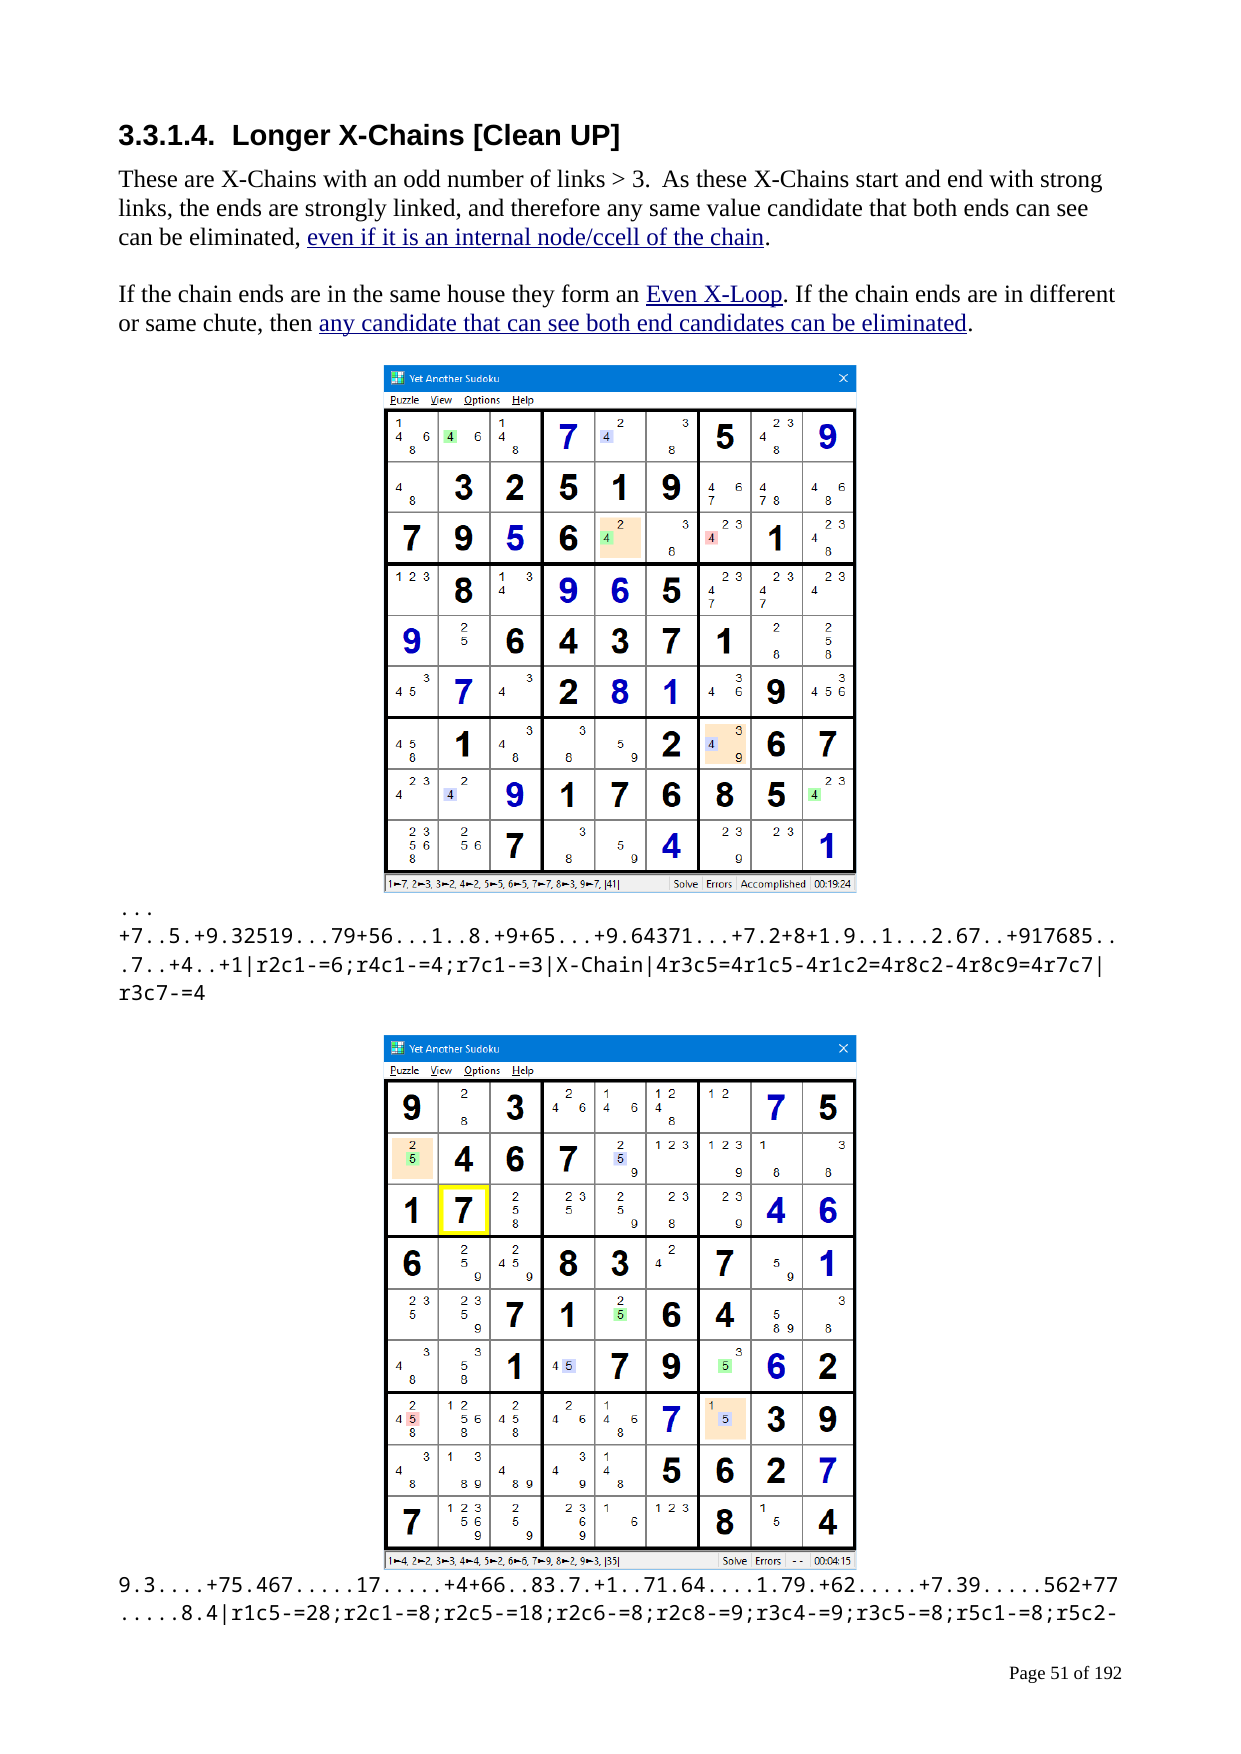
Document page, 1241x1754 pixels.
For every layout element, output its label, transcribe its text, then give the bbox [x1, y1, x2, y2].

text If the chain ends are in the same house they form an Even X-Loop. If the chain ends are in different or same chute, then any candidate that can see both end candidates can be eliminated. [118, 279, 1122, 337]
text ...+7..5.+9.32519...79+56...1..8.+9+65...+9.64371...+7.2+8+1.9..1...2.67..+917685...7..+4..+1|r2c1-=6;r4c1-=4;r7c1-=3|X-Chain|4r3c5=4r1c5-4r1c2=4r8c2-4r8c9=4r7c7|r3c7-=4 [118, 893, 1122, 1007]
picture [383, 365, 857, 893]
subtitle Longer X-Chains [Clean UP] [118, 118, 1122, 152]
picture [383, 1035, 857, 1570]
text These are X-Chains with an odd number of links > 3. As these X-Chains start and end with strong links, the ends are strongly linked, and therefore any same value candidate that both ends can see can be eliminated, even if it is an internal node/ccell of the chain. [118, 164, 1122, 250]
text 9.3....+75.467.....17.....+4+66..83.7.+1..71.64....1.79.+62.....+7.39.....562+77.....8.4|r1c5-=28;r2c1-=8;r2c5-=18;r2c6-=8;r2c8-=9;r3c4-=9;r3c5-=8;r5c1-=8;r5c2- [118, 1570, 1122, 1627]
